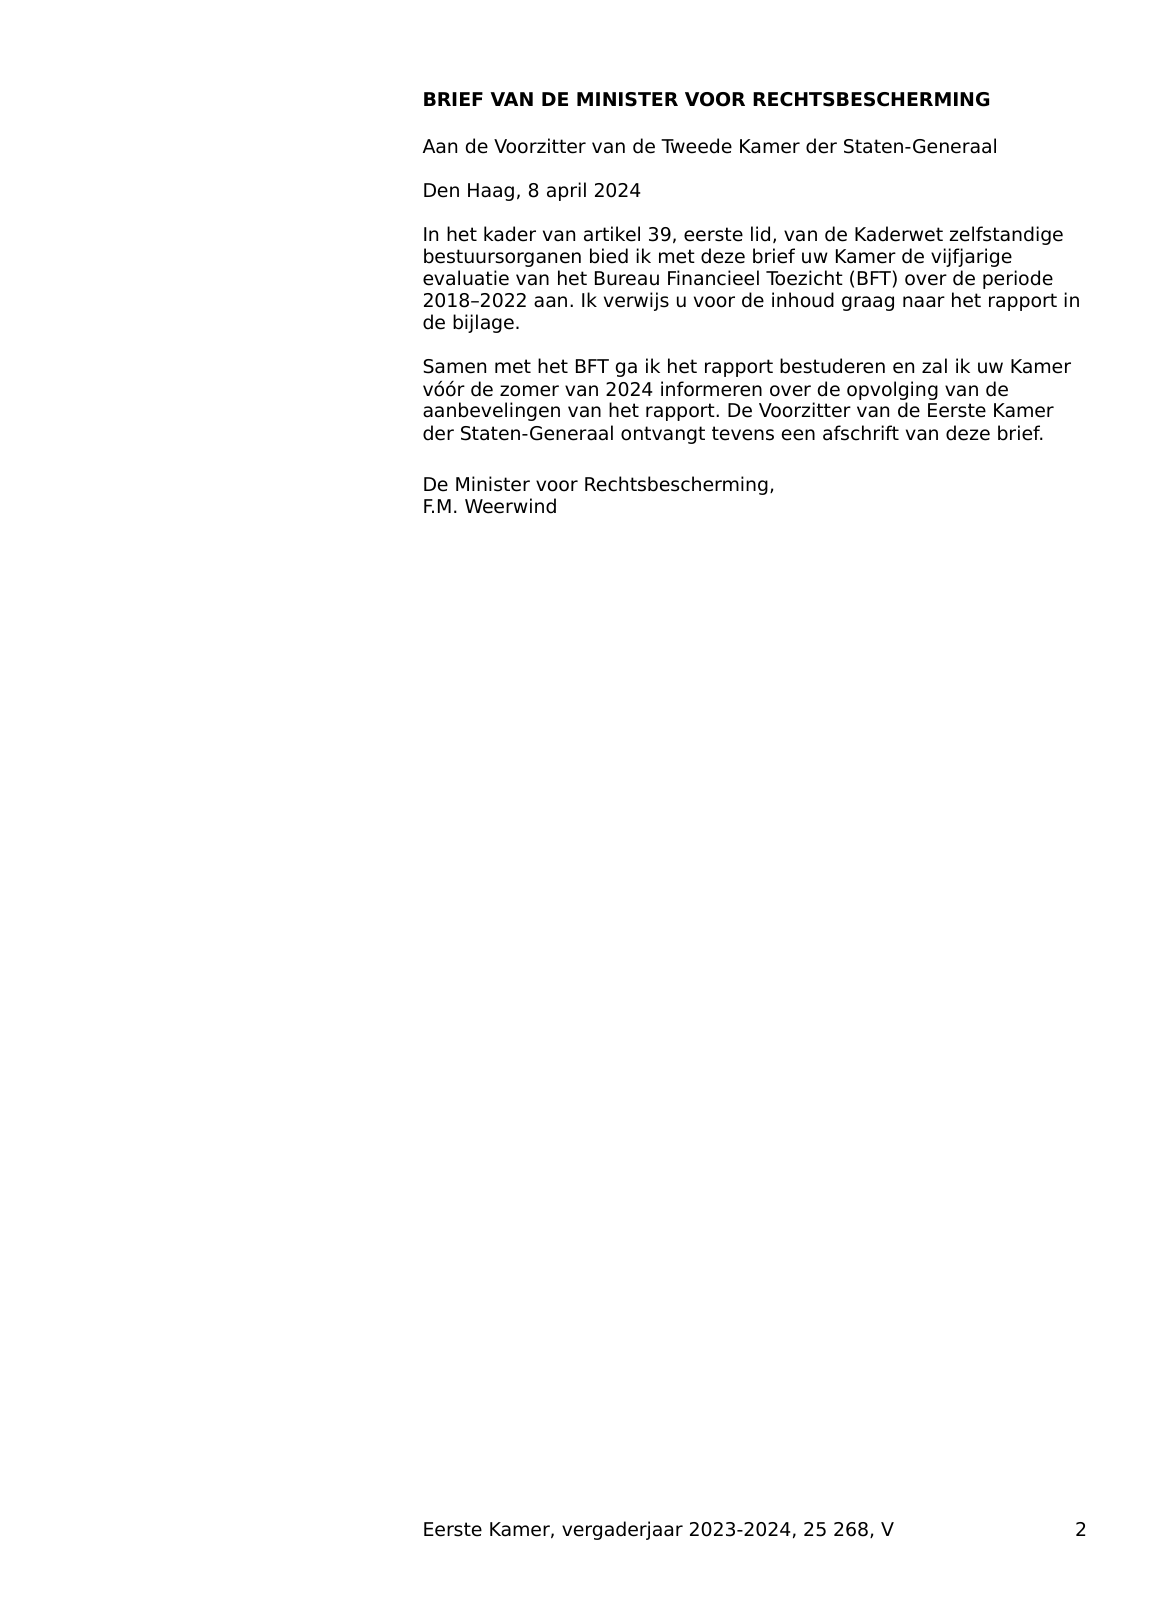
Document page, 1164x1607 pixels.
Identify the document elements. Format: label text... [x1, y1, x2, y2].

subtitle BRIEF VAN DE MINISTER VOOR RECHTSBESCHERMING [422, 89, 1087, 111]
text Aan de Voorzitter van de Tweede Kamer der Staten-Generaal [422, 136, 1087, 158]
text In het kader van artikel 39, eerste lid, van de Kaderwet zelfstandige bestuursorganen bied ik met deze brief uw Kamer de vijfjarige evaluatie van het Bureau Financieel Toezicht (BFT) over de periode 2018–2022 aan. Ik verwijs u voor de inhoud graag naar het rapport in de bijlage. [422, 224, 1087, 334]
text Den Haag, 8 april 2024 [422, 180, 1087, 202]
text Samen met het BFT ga ik het rapport bestuderen en zal ik uw Kamer vóór de zomer van 2024 informeren over de opvolging van de aanbevelingen van het rapport. De Voorzitter van de Eerste Kamer der Staten-Generaal ontvangt tevens een afschrift van deze brief. [422, 356, 1087, 444]
text De Minister voor Rechtsbescherming, F.M. Weerwind [422, 474, 1087, 518]
